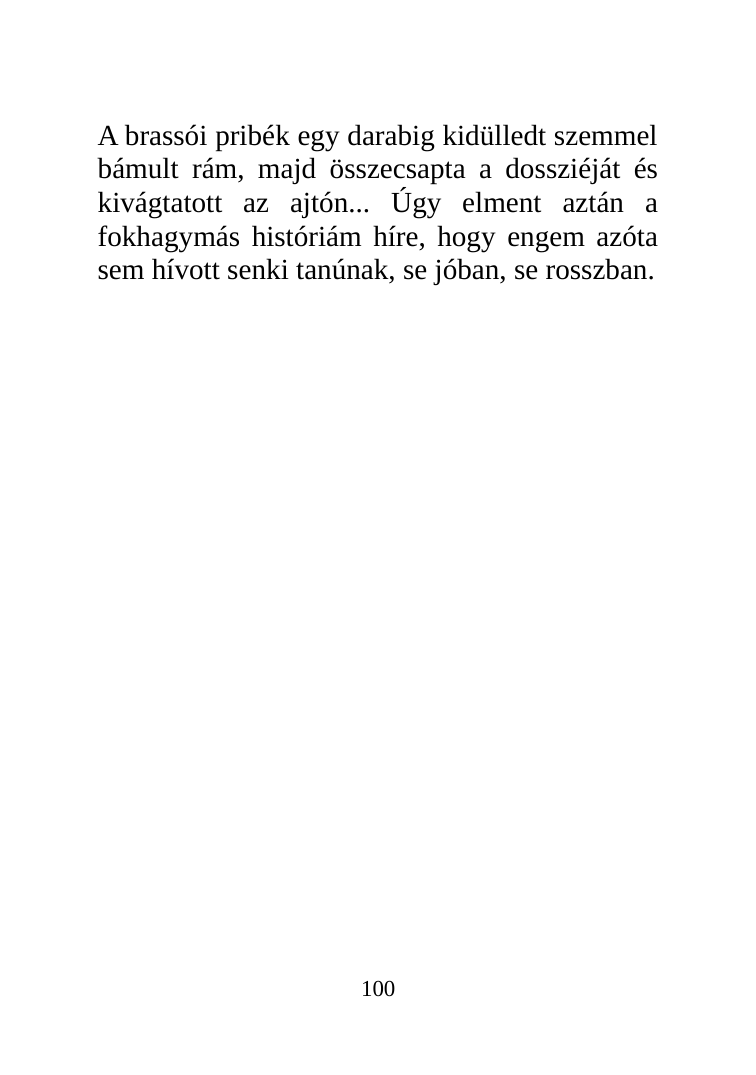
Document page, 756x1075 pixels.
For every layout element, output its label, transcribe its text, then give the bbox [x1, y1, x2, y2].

text A brassói pribék egy darabig kidülledt szemmel bámult rám, majd összecsapta a dossziéját és kivágtatott az ajtón... Úgy elment aztán a fokhagymás históriám híre, hogy engem azóta sem hívott senki tanúnak, se jóban, se rosszban. [97, 118, 658, 286]
